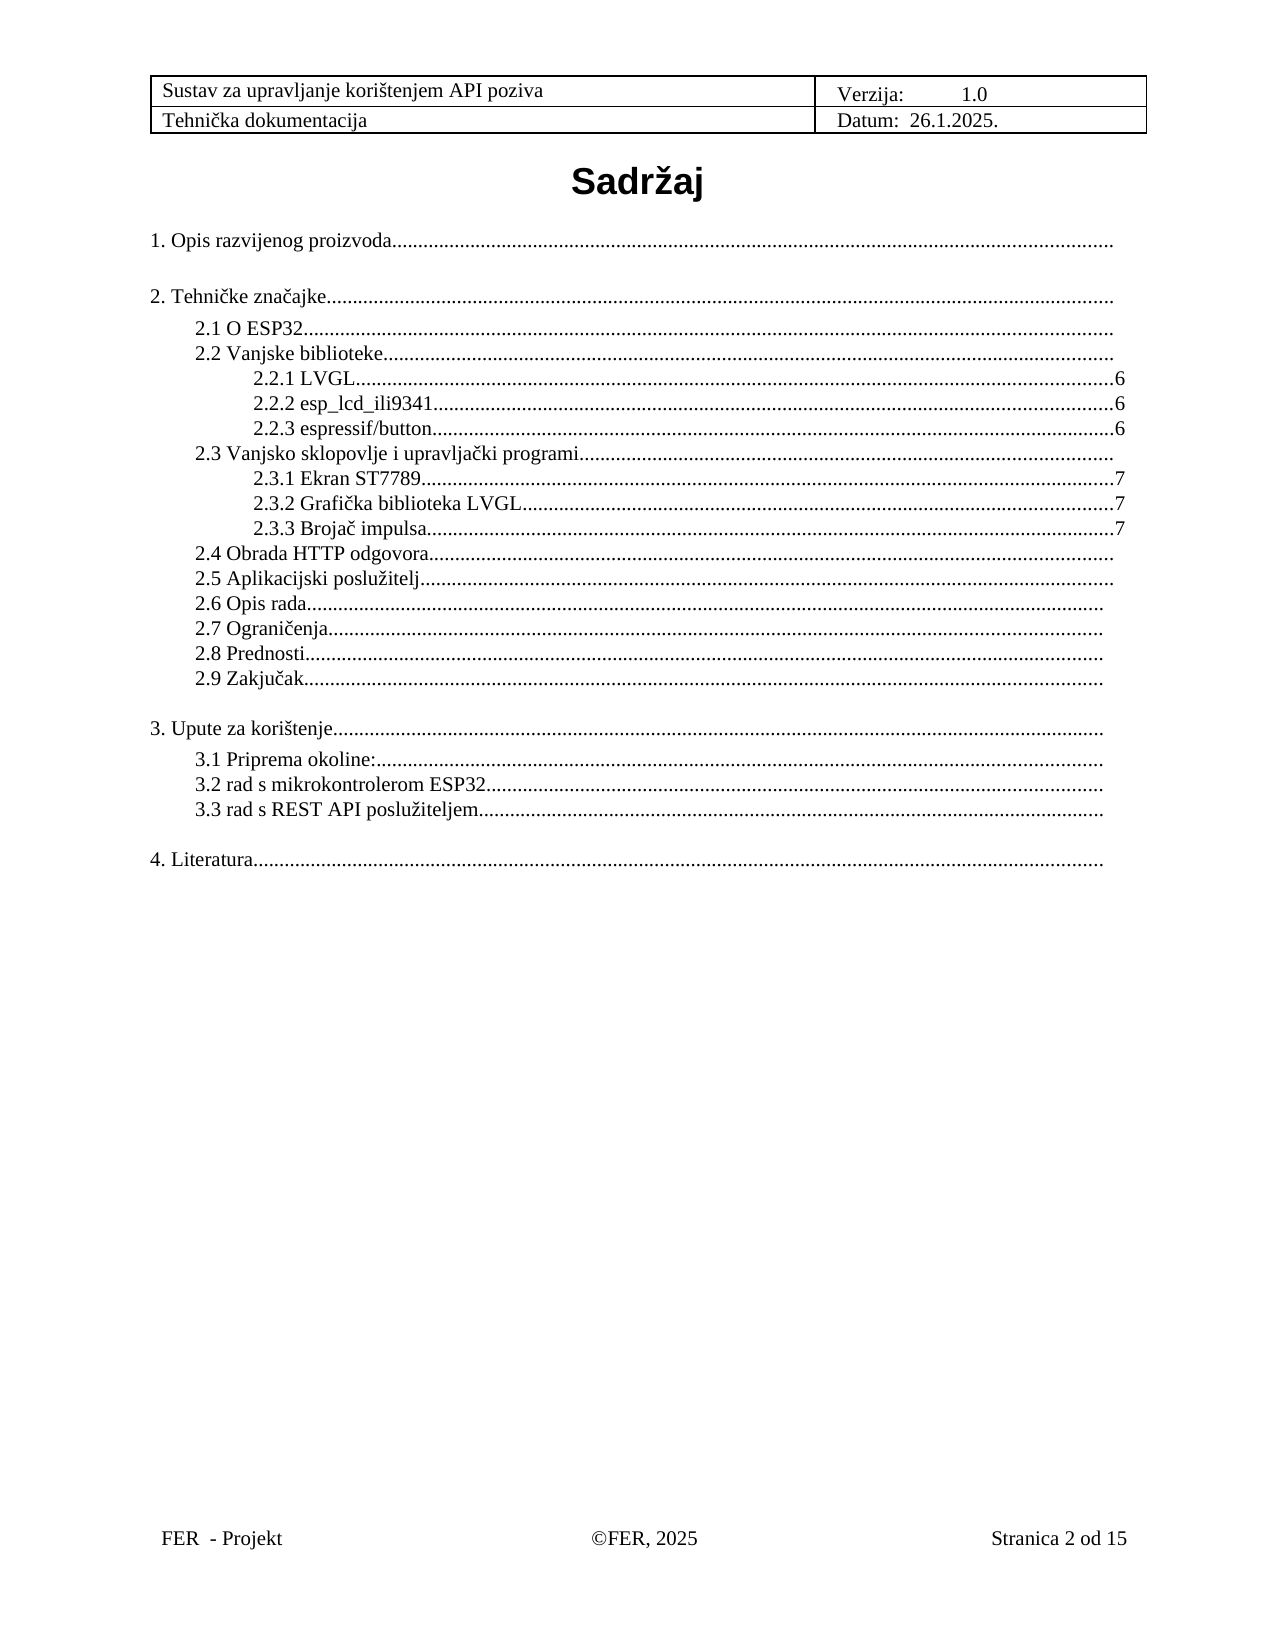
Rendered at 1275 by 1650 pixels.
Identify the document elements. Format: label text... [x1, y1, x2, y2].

text 2.3.3 Brojač impulsa 7 [253, 514, 1125, 539]
text 2.8 Prednosti 11 [195, 639, 1050, 664]
text 2.3.1 Ekran ST7789 7 [253, 464, 1125, 489]
text 2.1 O ESP32 5 [195, 314, 1050, 339]
text 2.2.3 espressif/button 6 [253, 414, 1125, 439]
text 2.3 Vanjsko sklopovlje i upravljački programi 7 [195, 439, 1050, 464]
text 2.3.2 Grafička biblioteka LVGL 7 [253, 489, 1125, 514]
text 3.1 Priprema okoline: 13 [195, 746, 1050, 771]
text 2.2.1 LVGL 6 [253, 364, 1125, 389]
title Sadržaj [150, 159, 1125, 202]
text 2. Tehničke značajke 4 [150, 283, 1050, 308]
text 3.2 rad s mikrokontrolerom ESP32 13 [195, 771, 1050, 796]
text 2.5 Aplikacijski poslužitelj 9 [195, 564, 1050, 589]
text 2.6 Opis rada 10 [195, 589, 1050, 614]
text 2.2.2 esp_lcd_ili9341 6 [253, 389, 1125, 414]
text 2.9 Zakjučak 12 [195, 664, 1050, 689]
text 2.7 Ograničenja 11 [195, 614, 1050, 639]
text 4. Literatura 14 [150, 846, 1050, 871]
text 2.4 Obrada HTTP odgovora 8 [195, 539, 1050, 564]
text 3. Upute za korištenje 13 [150, 714, 1050, 739]
text 3.3 rad s REST API poslužiteljem 13 [195, 796, 1050, 821]
text 2.2 Vanjske biblioteke 6 [195, 339, 1050, 364]
text 1. Opis razvijenog proizvoda 3 [150, 227, 1050, 252]
